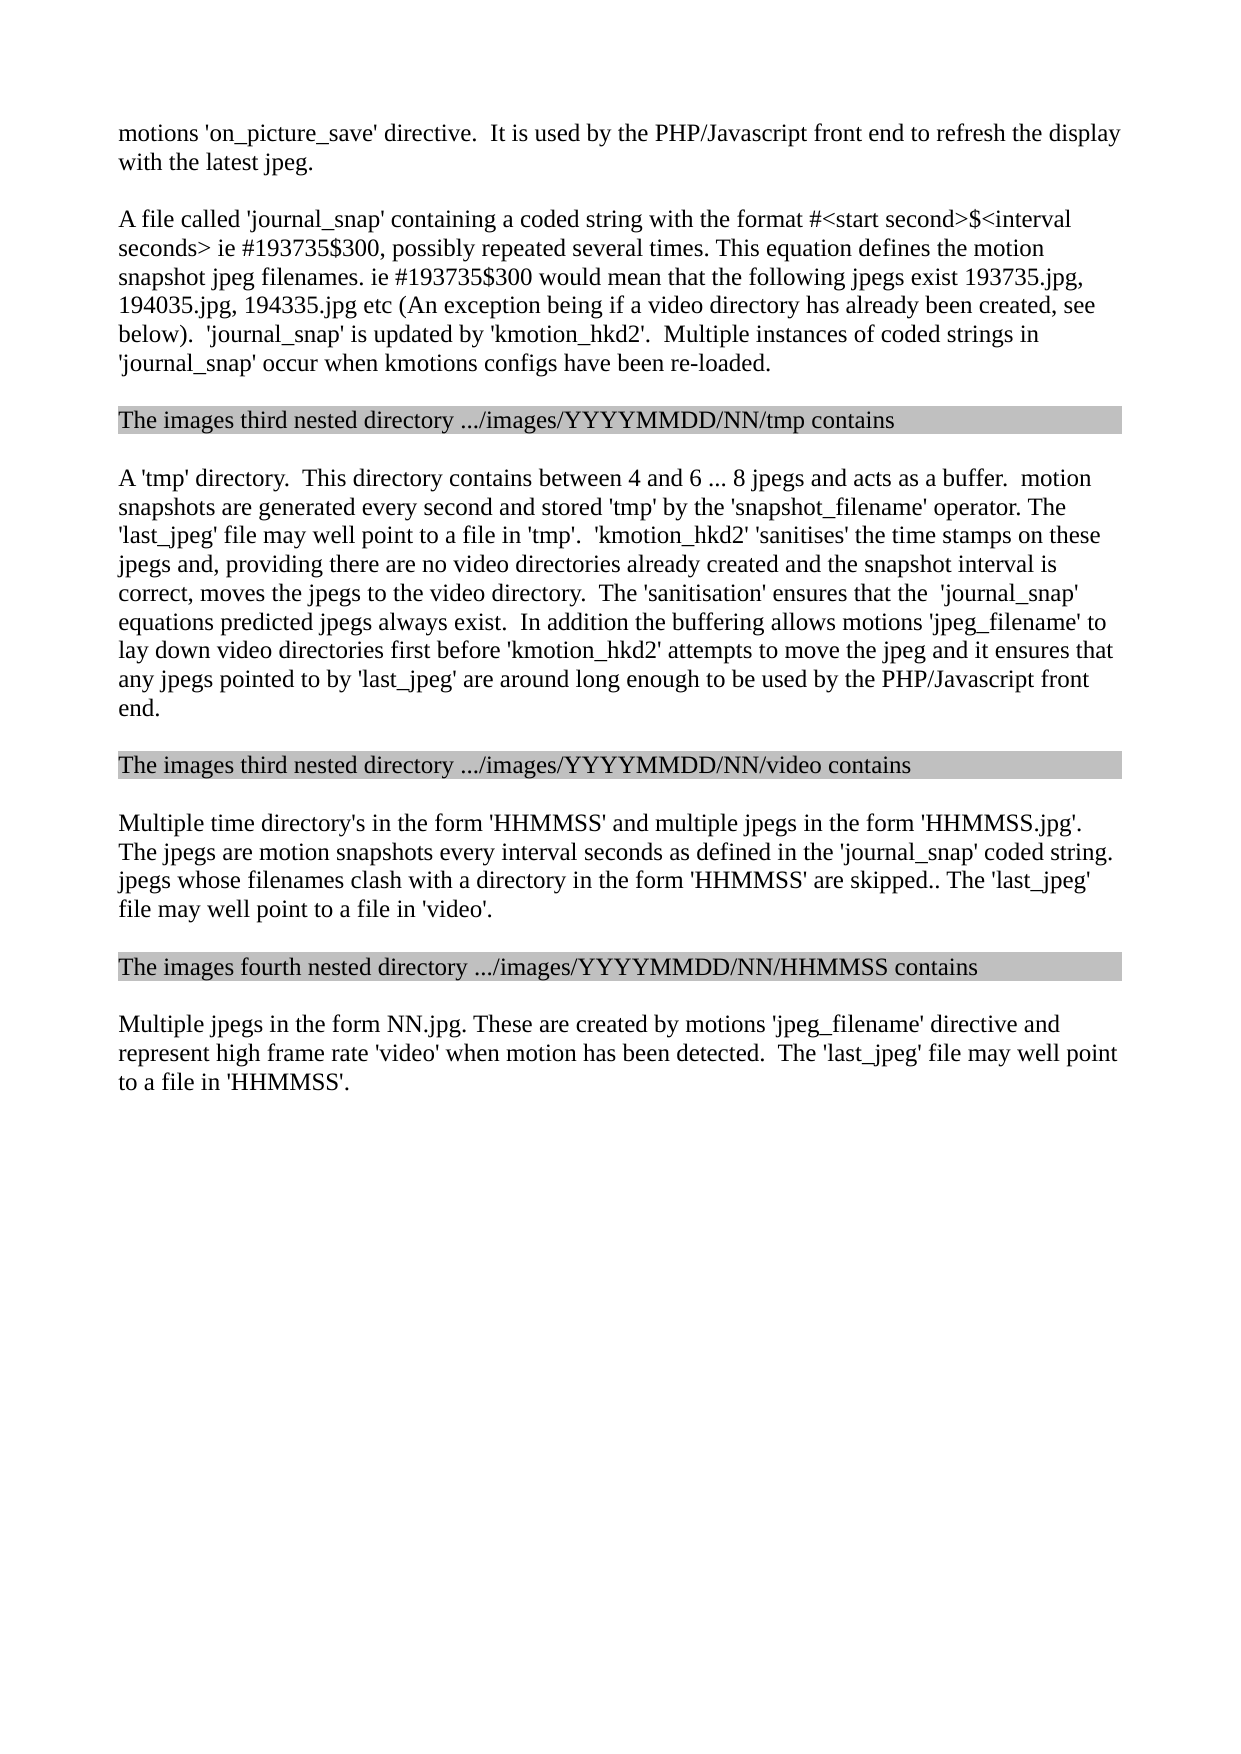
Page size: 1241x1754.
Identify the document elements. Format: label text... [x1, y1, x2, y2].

text The images fourth nested directory .../images/YYYYMMDD/NN/HHMMSS contains [118, 952, 1122, 981]
text The images third nested directory .../images/YYYYMMDD/NN/tmp contains [118, 406, 1122, 434]
text The images third nested directory .../images/YYYYMMDD/NN/video contains [118, 751, 1122, 779]
text A file called 'journal_snap' containing a coded string with the format #<start second>$<interval seconds> ie #193735$300, possibly repeated several times. This equation defines the motion snapshot jpeg filenames. ie #193735$300 would mean that the following jpegs exist 193735.jpg, 194035.jpg, 194335.jpg etc (An exception being if a video directory has already been created, see below). 'journal_snap' is updated by 'kmotion_hkd2'. Multiple instances of coded strings in 'journal_snap' occur when kmotions configs have been re-loaded. [118, 204, 1122, 377]
text A 'tmp' directory. This directory contains between 4 and 6 ... 8 jpegs and acts as a buffer. motion snapshots are generated every second and stored 'tmp' by the 'snapshot_filename' operator. The 'last_jpeg' file may well point to a file in 'tmp'. 'kmotion_hkd2' 'sanitises' the time stamps on these jpegs and, providing there are no video directories already created and the snapshot interval is correct, moves the jpegs to the video directory. The 'sanitisation' ensures that the 'journal_snap' equations predicted jpegs always exist. In addition the buffering allows motions 'jpeg_filename' to lay down video directories first before 'kmotion_hkd2' attempts to move the jpeg and it ensures that any jpegs pointed to by 'last_jpeg' are around long enough to be used by the PHP/Javascript front end. [118, 463, 1122, 722]
text Multiple jpegs in the form NN.jpg. These are created by motions 'jpeg_filename' directive and represent high frame rate 'video' when motion has been detected. The 'last_jpeg' file may well point to a file in 'HHMMSS'. [118, 1009, 1122, 1096]
text Multiple time directory's in the form 'HHMMSS' and multiple jpegs in the form 'HHMMSS.jpg'. The jpegs are motion snapshots every interval seconds as defined in the 'journal_snap' coded string. jpegs whose filenames clash with a directory in the form 'HHMMSS' are skipped.. The 'last_jpeg' file may well point to a file in 'video'. [118, 808, 1122, 923]
text motions 'on_picture_save' directive. It is used by the PHP/Javascript front end to refresh the display with the latest jpeg. [118, 118, 1122, 176]
